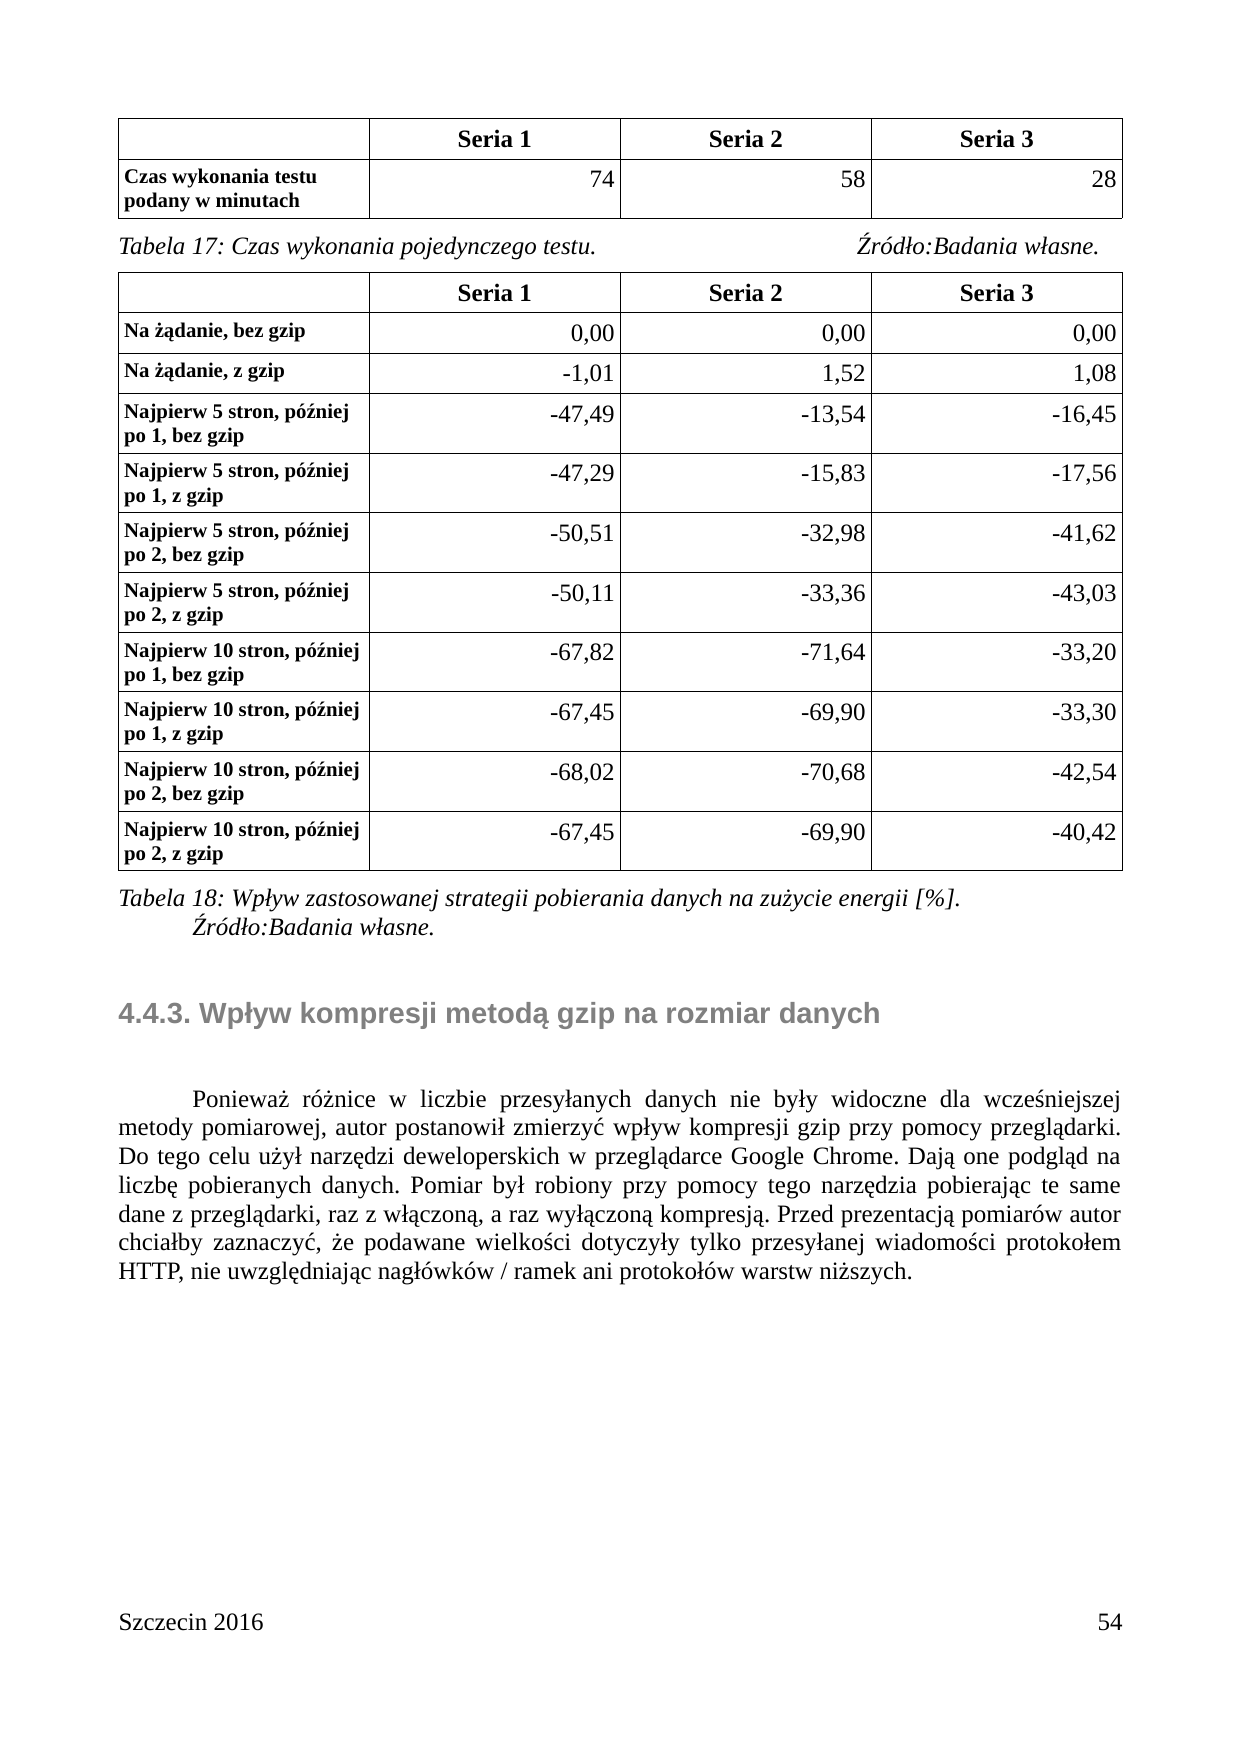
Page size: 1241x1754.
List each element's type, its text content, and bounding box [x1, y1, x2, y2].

table_cell Najpierw 5 stron, później po 1, z gzip [119, 454, 369, 512]
table_cell -42,54 [872, 752, 1122, 811]
table_cell -16,45 [872, 394, 1122, 453]
table_cell -15,83 [621, 454, 871, 512]
table_header Seria 3 [872, 119, 1122, 158]
table_header Seria 2 [621, 273, 871, 312]
table_cell -43,03 [872, 573, 1122, 632]
text Tabela 18: Wpływ zastosowanej strategii pobierania danych na zużycie energii [%]. Źródło:Badania własne. [118, 883, 1122, 941]
table_cell -67,45 [370, 812, 620, 870]
table_cell -41,62 [872, 513, 1122, 572]
table_cell Najpierw 10 stron, później po 1, z gzip [119, 692, 369, 751]
table_cell Na żądanie, z gzip [119, 354, 369, 393]
table_cell -33,20 [872, 633, 1122, 691]
table_cell -69,90 [621, 812, 871, 870]
table_cell -32,98 [621, 513, 871, 572]
table_cell -33,30 [872, 692, 1122, 751]
table_cell -70,68 [621, 752, 871, 811]
table_cell -67,82 [370, 633, 620, 691]
table_cell Czas wykonania testu podany w minutach [119, 160, 369, 218]
table_cell Najpierw 10 stron, później po 2, bez gzip [119, 752, 369, 811]
table_cell Najpierw 5 stron, później po 2, z gzip [119, 573, 369, 632]
table_header Seria 1 [370, 119, 620, 158]
table_cell 1,52 [621, 354, 871, 393]
table_cell Najpierw 10 stron, później po 2, z gzip [119, 812, 369, 870]
table_cell -71,64 [621, 633, 871, 691]
table_cell 74 [370, 160, 620, 218]
table_cell -50,51 [370, 513, 620, 572]
text Tabela 17: Czas wykonania pojedynczego testu. Źródło:Badania własne. [118, 231, 1122, 259]
table_header [119, 119, 369, 158]
table_cell -13,54 [621, 394, 871, 453]
table_cell -40,42 [872, 812, 1122, 870]
table_cell 0,00 [872, 313, 1122, 353]
table_cell -1,01 [370, 354, 620, 393]
table_cell -17,56 [872, 454, 1122, 512]
table_cell -67,45 [370, 692, 620, 751]
table_header Seria 1 [370, 273, 620, 312]
table_header Seria 3 [872, 273, 1122, 312]
table_cell -68,02 [370, 752, 620, 811]
subtitle 4.4.3. Wpływ kompresji metodą gzip na rozmiar danych [118, 996, 1122, 1030]
table_cell Najpierw 10 stron, później po 1, bez gzip [119, 633, 369, 691]
table_cell -33,36 [621, 573, 871, 632]
table_cell -47,49 [370, 394, 620, 453]
table_cell 28 [872, 160, 1122, 218]
table_header [119, 273, 369, 312]
text Ponieważ różnice w liczbie przesyłanych danych nie były widoczne dla wcześniejszej metody pomiarowej, autor postanowił zmierzyć wpływ kompresji gzip przy pomocy przeglądarki. Do tego celu użył narzędzi deweloperskich w przeglądarce Google Chrome. Dają one podgląd na liczbę pobieranych danych. Pomiar był robiony przy pomocy tego narzędzia pobierając te same dane z przeglądarki, raz z włączoną, a raz wyłączoną kompresją. Przed prezentacją pomiarów autor chciałby zaznaczyć, że podawane wielkości dotyczyły tylko przesyłanej wiadomości protokołem HTTP, nie uwzględniając nagłówków / ramek ani protokołów warstw niższych. [118, 1084, 1122, 1285]
table_cell Najpierw 5 stron, później po 2, bez gzip [119, 513, 369, 572]
table_cell -50,11 [370, 573, 620, 632]
table_cell 58 [621, 160, 871, 218]
table_cell Na żądanie, bez gzip [119, 313, 369, 353]
table_cell Najpierw 5 stron, później po 1, bez gzip [119, 394, 369, 453]
table_header Seria 2 [621, 119, 871, 158]
table_cell 0,00 [370, 313, 620, 353]
table_cell -47,29 [370, 454, 620, 512]
table_cell -69,90 [621, 692, 871, 751]
table_cell 1,08 [872, 354, 1122, 393]
table_cell 0,00 [621, 313, 871, 353]
